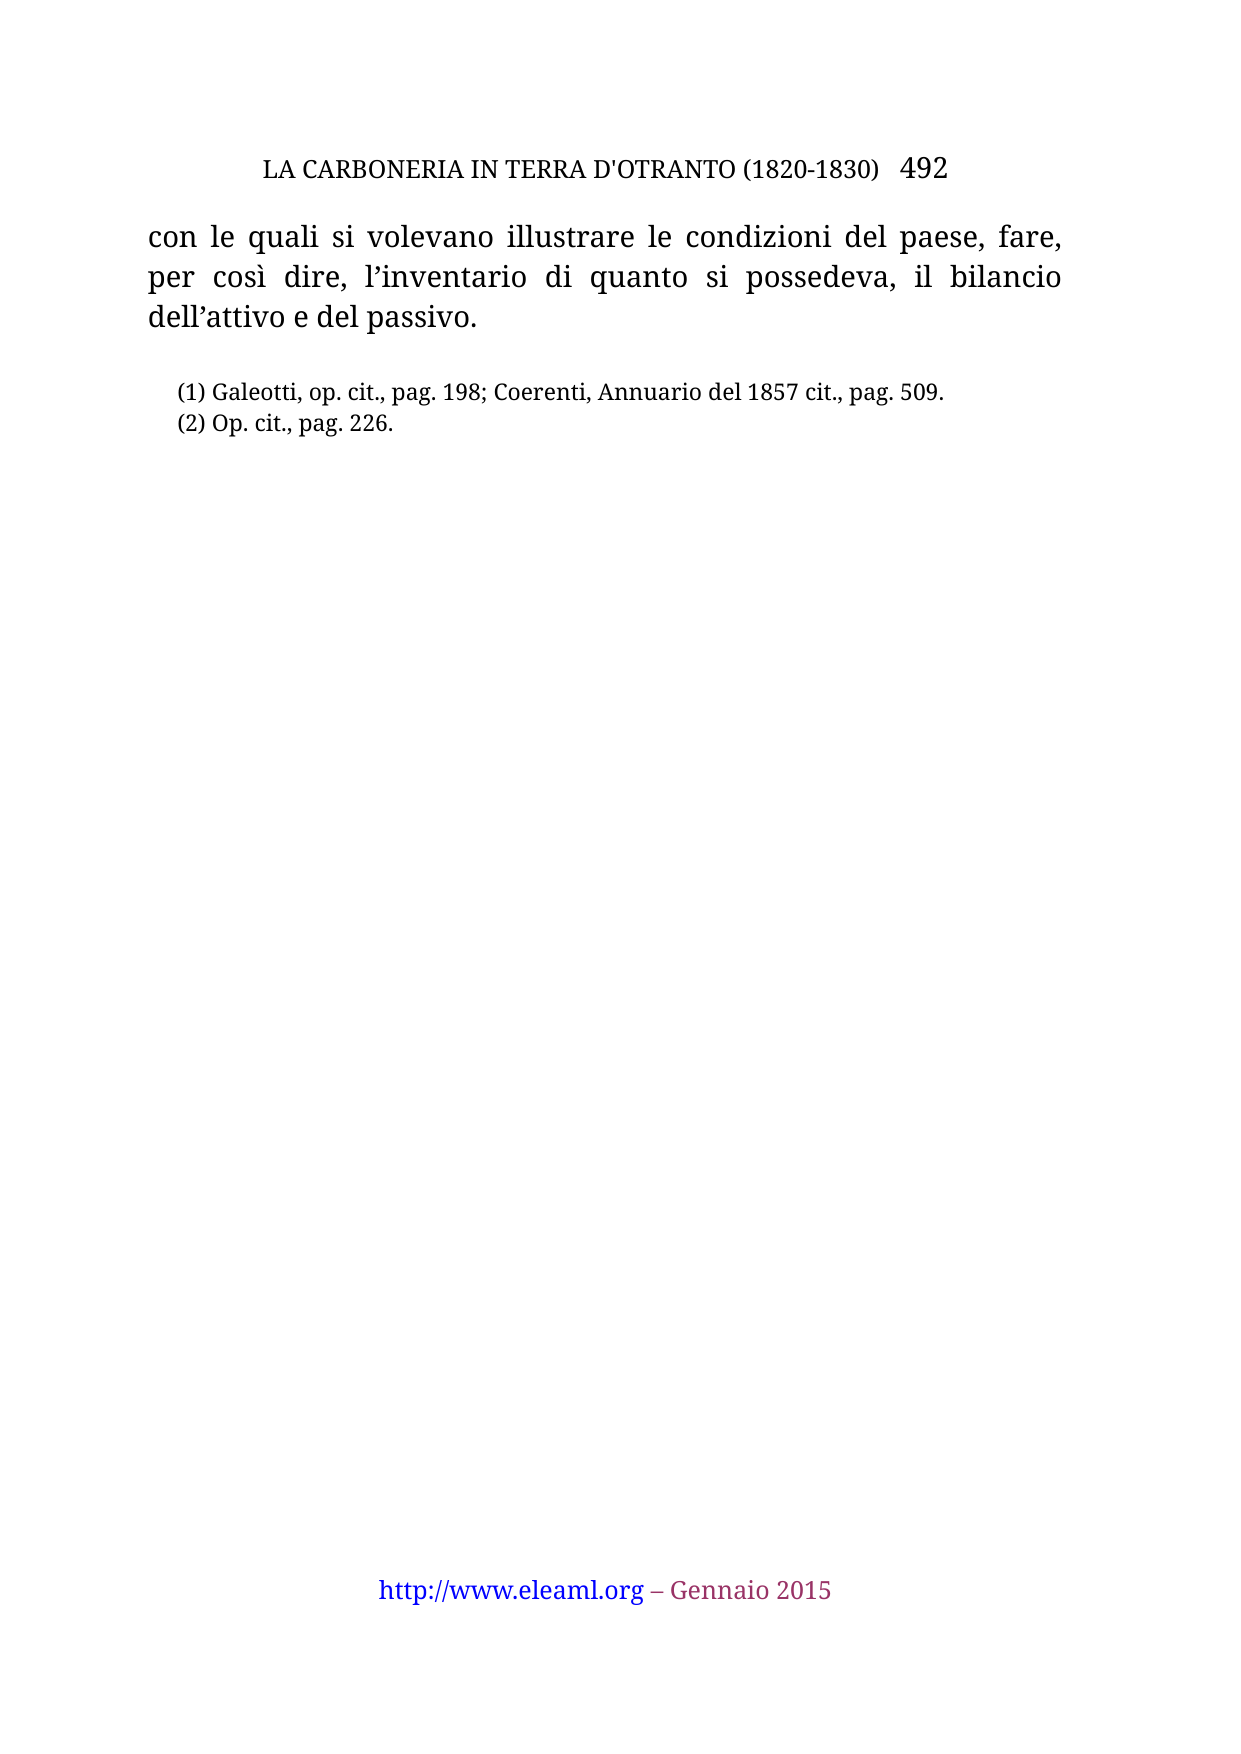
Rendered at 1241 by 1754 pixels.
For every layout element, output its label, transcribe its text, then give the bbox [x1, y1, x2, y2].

text con le quali si volevano illustrare le condizioni del paese, fare, per così dire, l’inventario di quanto si possedeva, il bilancio dell’attivo e del passivo. [148, 217, 1063, 336]
text (1) Galeotti, op. cit., pag. 198; Coerenti, Annuario del 1857 cit., pag. 509. [148, 376, 1063, 407]
text (2) Op. cit., pag. 226. [148, 407, 1063, 438]
